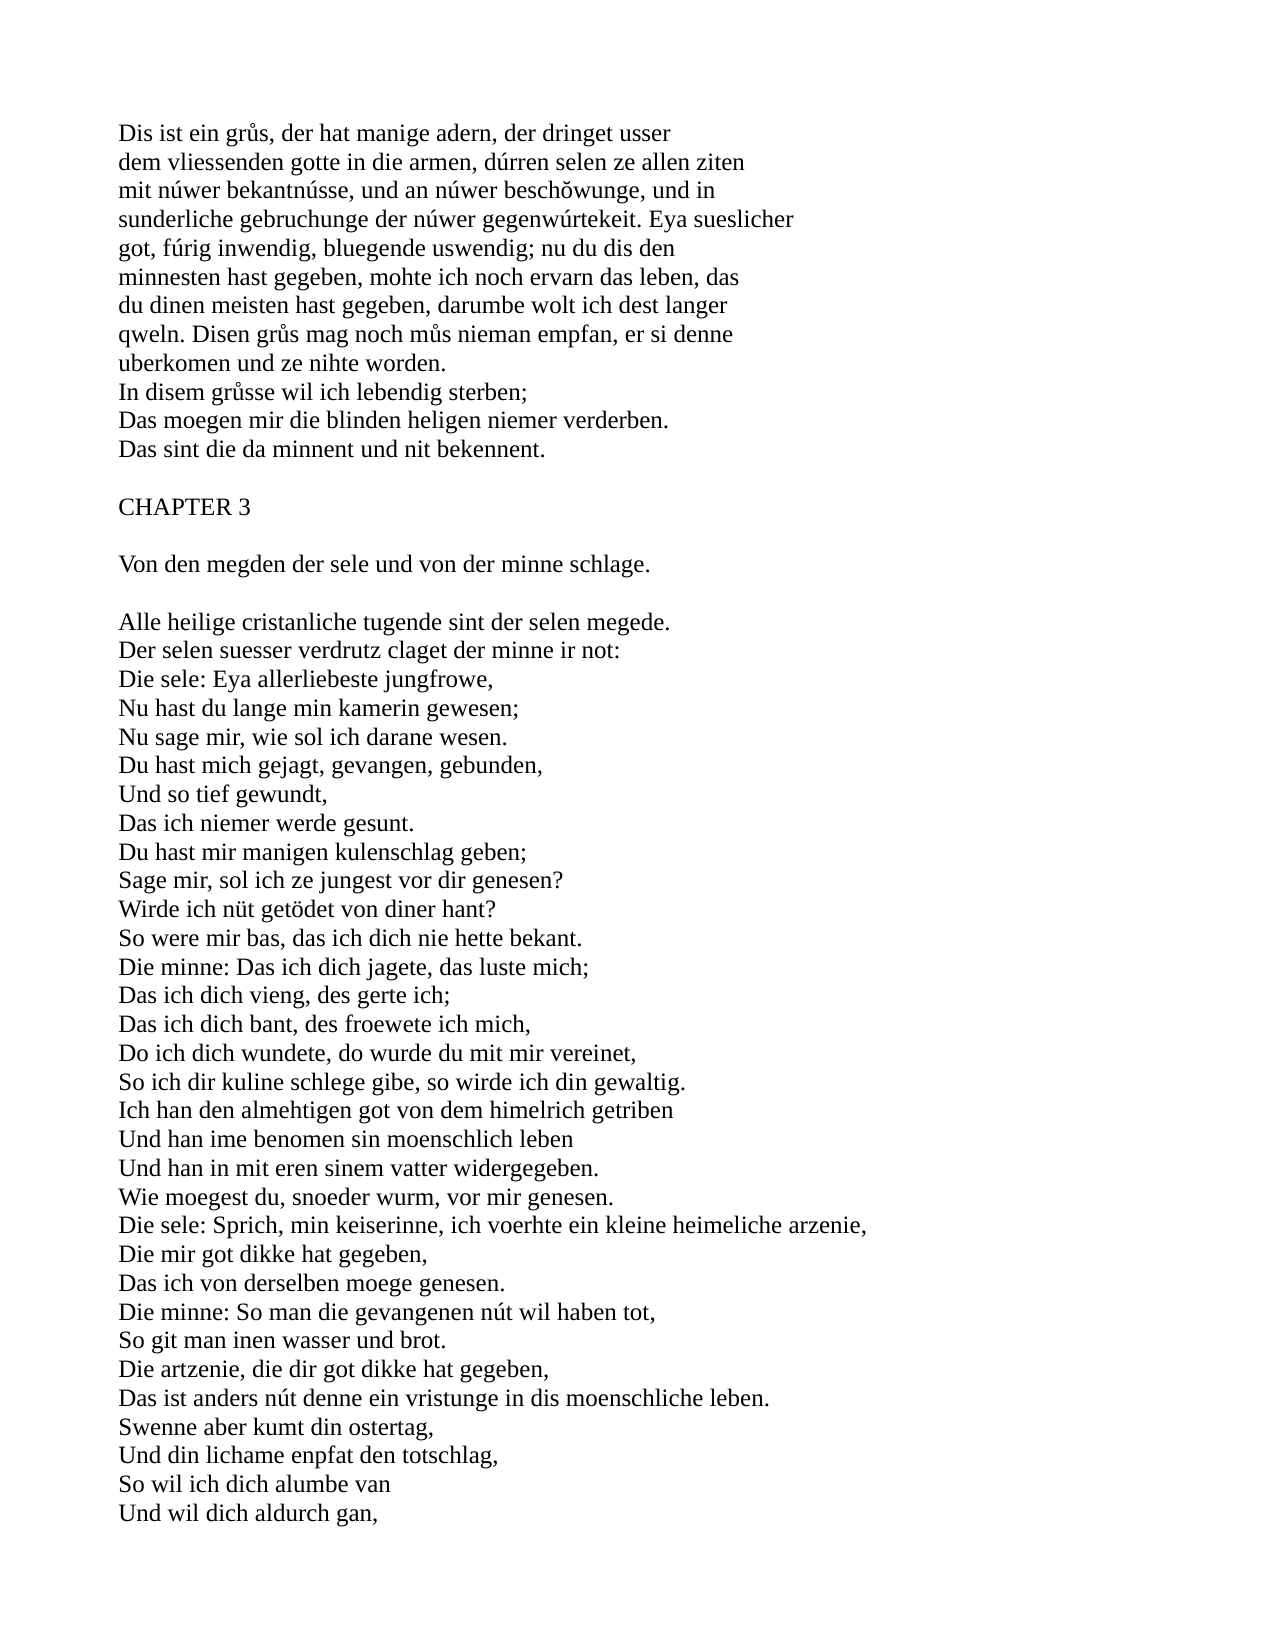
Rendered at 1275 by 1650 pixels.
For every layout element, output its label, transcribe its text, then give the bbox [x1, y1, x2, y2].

text Das sint die da minnent und nit bekennent. [118, 434, 1157, 463]
text Swenne aber kumt din ostertag, [118, 1412, 1157, 1441]
text Wie moegest du, snoeder wurm, vor mir genesen. [118, 1182, 1157, 1211]
text Wirde ich nüt getödet von diner hant? [118, 894, 1157, 923]
text Du hast mir manigen kulenschlag geben; [118, 837, 1157, 866]
text Alle heilige cristanliche tugende sint der selen megede. [118, 607, 1157, 636]
text Die sele: Sprich, min keiserinne, ich voerhte ein kleine heimeliche arzenie, [118, 1211, 1157, 1239]
text Nu hast du lange min kamerin gewesen; [118, 693, 1157, 722]
text Ich han den almehtigen got von dem himelrich getriben [118, 1096, 1157, 1124]
text Die minne: Das ich dich jagete, das luste mich; [118, 952, 1157, 981]
text dem vliessenden gotte in die armen, dúrren selen ze allen ziten [118, 147, 1157, 176]
text Das ich von derselben moege genesen. [118, 1268, 1157, 1297]
text Sage mir, sol ich ze jungest vor dir genesen? [118, 866, 1157, 894]
text Die sele: Eya allerliebeste jungfrowe, [118, 664, 1157, 693]
text Von den megden der sele und von der minne schlage. [118, 549, 1157, 578]
text Do ich dich wundete, do wurde du mit mir vereinet, [118, 1038, 1157, 1067]
text So ich dir kuline schlege gibe, so wirde ich din gewaltig. [118, 1067, 1157, 1096]
text Der selen suesser verdrutz claget der minne ir not: [118, 636, 1157, 664]
text Und han in mit eren sinem vatter widergegeben. [118, 1153, 1157, 1182]
text Nu sage mir, wie sol ich darane wesen. [118, 722, 1157, 751]
text CHAPTER 3 [118, 492, 1157, 521]
text Das ist anders nút denne ein vristunge in dis moenschliche leben. [118, 1383, 1157, 1412]
text Dis ist ein grůs, der hat manige adern, der dringet usser [118, 118, 1157, 147]
text Das ich dich vieng, des gerte ich; [118, 981, 1157, 1009]
text Und wil dich aldurch gan, [118, 1498, 1157, 1527]
text sunderliche gebruchunge der núwer gegenwúrtekeit. Eya sueslicher [118, 204, 1157, 233]
text So wil ich dich alumbe van [118, 1469, 1157, 1498]
text mit núwer bekantnússe, und an núwer beschŏwunge, und in [118, 176, 1157, 204]
text Und so tief gewundt, [118, 779, 1157, 808]
text got, fúrig inwendig, bluegende uswendig; nu du dis den [118, 233, 1157, 262]
text du dinen meisten hast gegeben, darumbe wolt ich dest langer [118, 291, 1157, 319]
text Das moegen mir die blinden heligen niemer verderben. [118, 406, 1157, 434]
text So were mir bas, das ich dich nie hette bekant. [118, 923, 1157, 952]
text minnesten hast gegeben, mohte ich noch ervarn das leben, das [118, 262, 1157, 291]
text Und din lichame enpfat den totschlag, [118, 1441, 1157, 1469]
text Und han ime benomen sin moenschlich leben [118, 1124, 1157, 1153]
text uberkomen und ze nihte worden. [118, 348, 1157, 377]
text qweln. Disen grůs mag noch můs nieman empfan, er si denne [118, 319, 1157, 348]
text Die minne: So man die gevangenen nút wil haben tot, [118, 1297, 1157, 1326]
text So git man inen wasser und brot. [118, 1326, 1157, 1354]
text Die mir got dikke hat gegeben, [118, 1239, 1157, 1268]
text Du hast mich gejagt, gevangen, gebunden, [118, 751, 1157, 779]
text In disem grůsse wil ich lebendig sterben; [118, 377, 1157, 406]
text Das ich niemer werde gesunt. [118, 808, 1157, 837]
text Das ich dich bant, des froewete ich mich, [118, 1009, 1157, 1038]
text Die artzenie, die dir got dikke hat gegeben, [118, 1354, 1157, 1383]
